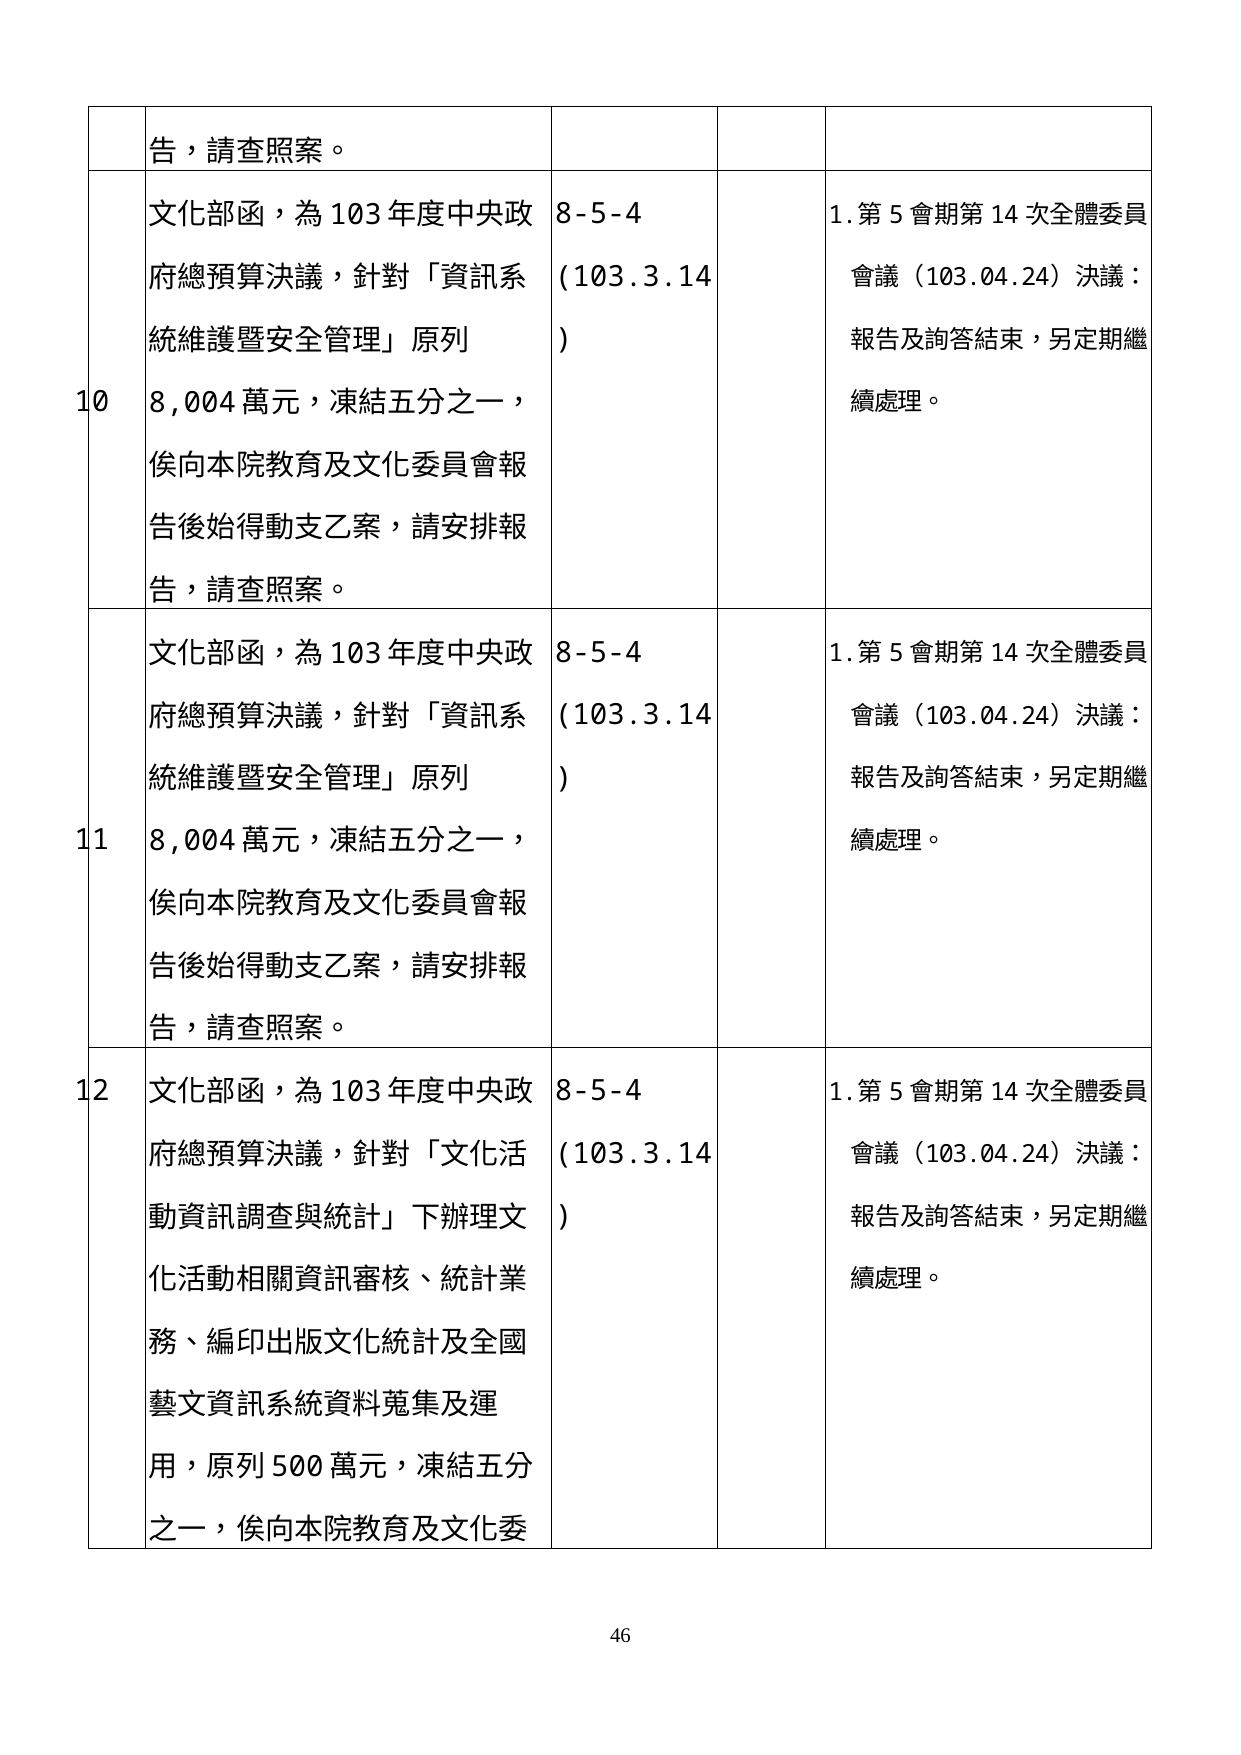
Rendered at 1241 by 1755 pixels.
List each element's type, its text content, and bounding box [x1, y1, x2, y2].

table_cell [718, 1048, 825, 1548]
table_cell [718, 171, 825, 608]
table_cell [89, 171, 145, 608]
table_cell 8-5-4 (103.3.14) [552, 1048, 717, 1548]
table_cell 文化部函，為103年度中央政府總預算決議，針對「文化活動資訊調查與統計」下辦理文化活動相關資訊審核、統計業務、編印出版文化統計及全國藝文資訊系統資料蒐集及運用，原列500萬元，凍結五分之一，俟向本院教育及文化委 [146, 1048, 551, 1548]
table_cell [89, 1048, 145, 1548]
table_cell 1.第5會期第14次全體委員會議（103.04.24）決議：報告及詢答結束，另定期繼續處理。 [826, 171, 1151, 608]
table_cell [718, 609, 825, 1047]
table_cell 1.第5會期第14次全體委員會議（103.04.24）決議：報告及詢答結束，另定期繼續處理。 [826, 1048, 1151, 1548]
table_cell [718, 107, 825, 169]
table_cell [552, 107, 717, 169]
table_cell 8-5-4 (103.3.14) [552, 609, 717, 1047]
table_cell 文化部函，為103年度中央政府總預算決議，針對「資訊系統維護暨安全管理」原列8,004萬元，凍結五分之一，俟向本院教育及文化委員會報告後始得動支乙案，請安排報告，請查照案。 [146, 609, 551, 1047]
table_cell [89, 609, 145, 1047]
table_cell 1.第5會期第14次全體委員會議（103.04.24）決議：報告及詢答結束，另定期繼續處理。 [826, 609, 1151, 1047]
table_cell 8-5-4 (103.3.14) [552, 171, 717, 608]
table_cell 告，請查照案。 [146, 107, 551, 169]
table_cell [826, 107, 1151, 169]
table_cell 文化部函，為103年度中央政府總預算決議，針對「資訊系統維護暨安全管理」原列8,004萬元，凍結五分之一，俟向本院教育及文化委員會報告後始得動支乙案，請安排報告，請查照案。 [146, 171, 551, 608]
table_cell [89, 107, 145, 169]
